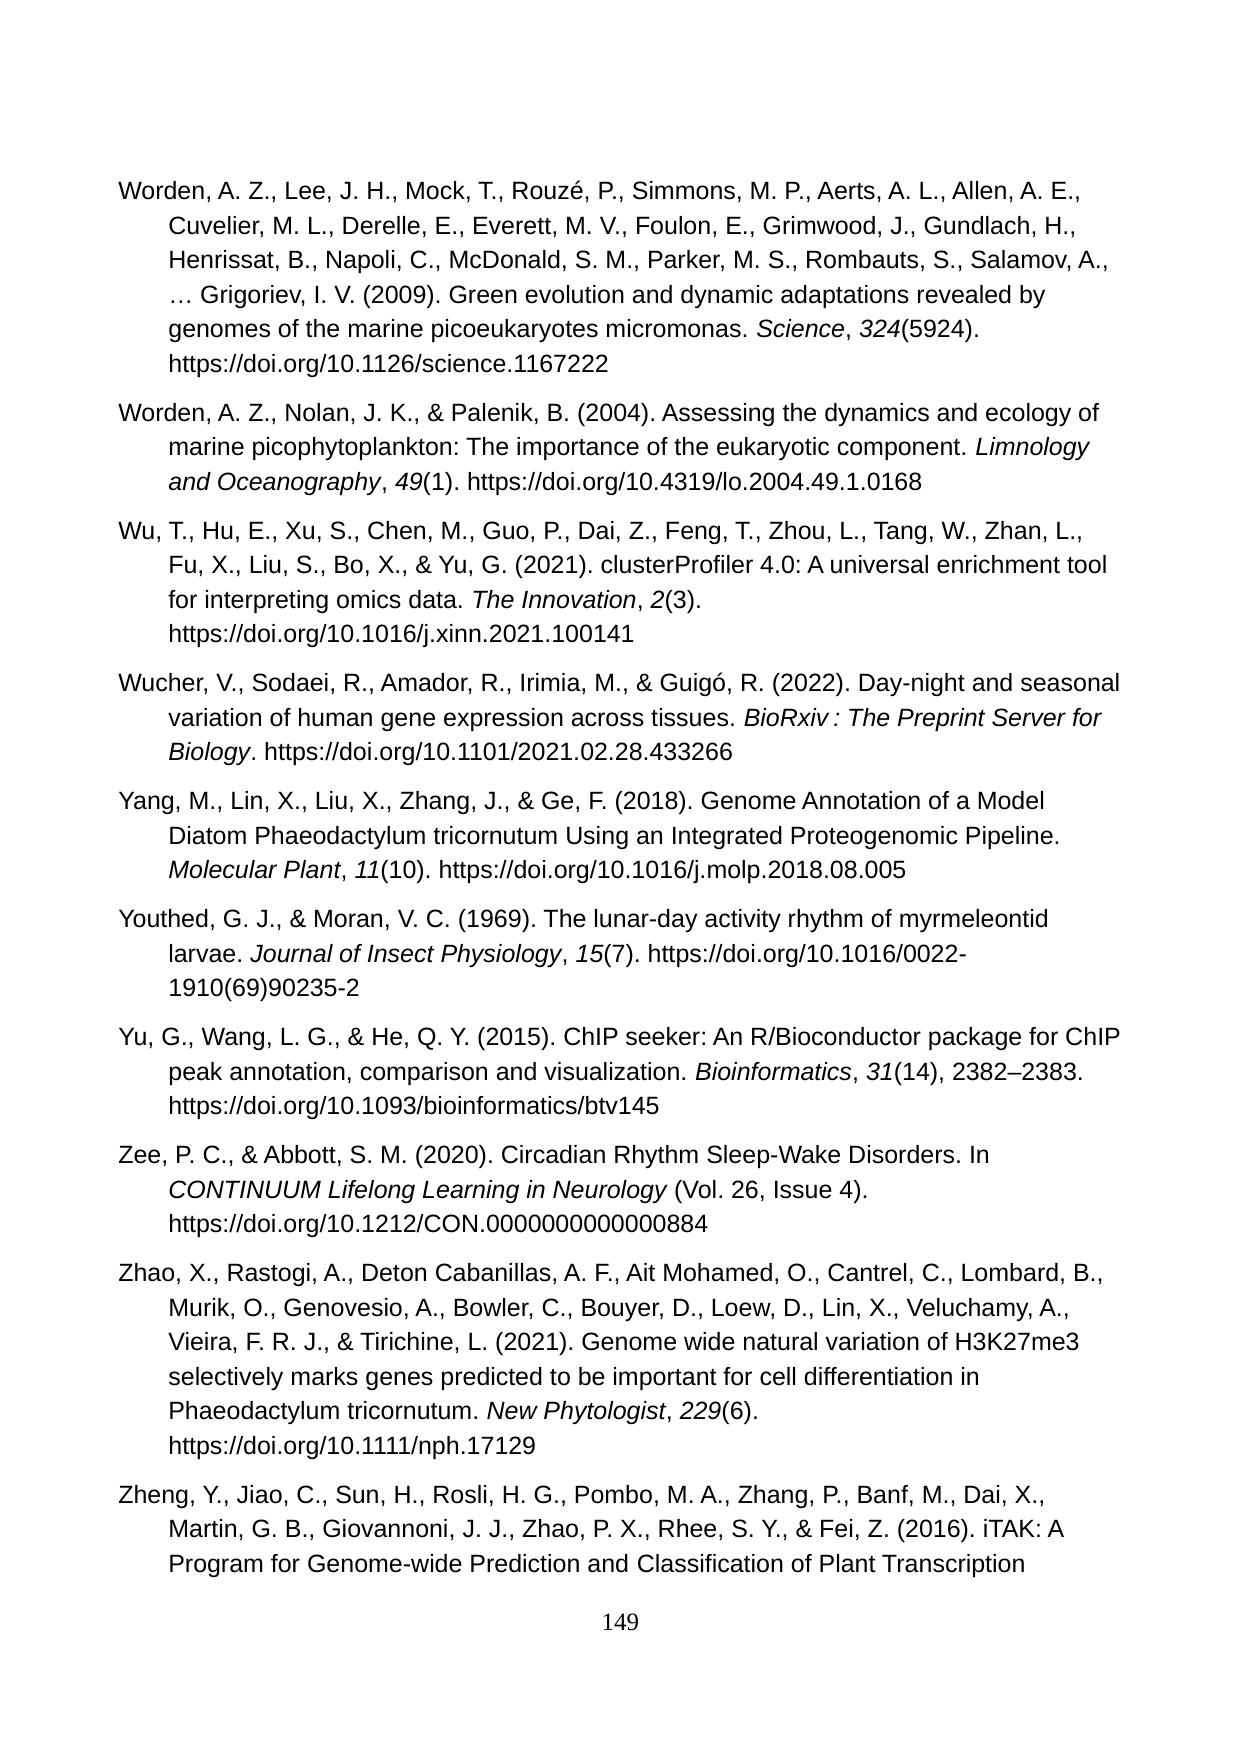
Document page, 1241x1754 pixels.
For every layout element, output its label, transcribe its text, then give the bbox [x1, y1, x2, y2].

text Worden, A. Z., Lee, J. H., Mock, T., Rouzé, P., Simmons, M. P., Aerts, A. L., Allen, A. E., Cuvelier, M. L., Derelle, E., Everett, M. V., Foulon, E., Grimwood, J., Gundlach, H., Henrissat, B., Napoli, C., McDonald, S. M., Parker, M. S., Rombauts, S., Salamov, A., … Grigoriev, I. V. (2009). Green evolution and dynamic adaptations revealed by genomes of the marine picoeukaryotes micromonas. Science, 324(5924). https://doi.org/10.1126/science.1167222 [118, 176, 1122, 377]
text Worden, A. Z., Nolan, J. K., & Palenik, B. (2004). Assessing the dynamics and ecology of marine picophytoplankton: The importance of the eukaryotic component. Limnology and Oceanography, 49(1). https://doi.org/10.4319/lo.2004.49.1.0168 [118, 398, 1122, 496]
text Youthed, G. J., & Moran, V. C. (1969). The lunar-day activity rhythm of myrmeleontid larvae. Journal of Insect Physiology, 15(7). https://doi.org/10.1016/0022-1910(69)90235-2 [118, 904, 1122, 1002]
text Yu, G., Wang, L. G., & He, Q. Y. (2015). ChIP seeker: An R/Bioconductor package for ChIP peak annotation, comparison and visualization. Bioinformatics, 31(14), 2382–2383. https://doi.org/10.1093/bioinformatics/btv145 [118, 1022, 1122, 1120]
text Yang, M., Lin, X., Liu, X., Zhang, J., & Ge, F. (2018). Genome Annotation of a Model Diatom Phaeodactylum tricornutum Using an Integrated Proteogenomic Pipeline. Molecular Plant, 11(10). https://doi.org/10.1016/j.molp.2018.08.005 [118, 786, 1122, 884]
text Zhao, X., Rastogi, A., Deton Cabanillas, A. F., Ait Mohamed, O., Cantrel, C., Lombard, B., Murik, O., Genovesio, A., Bowler, C., Bouyer, D., Loew, D., Lin, X., Veluchamy, A., Vieira, F. R. J., & Tirichine, L. (2021). Genome wide natural variation of H3K27me3 selectively marks genes predicted to be important for cell differentiation in Phaeodactylum tricornutum. New Phytologist, 229(6). https://doi.org/10.1111/nph.17129 [118, 1258, 1122, 1459]
text Zee, P. C., & Abbott, S. M. (2020). Circadian Rhythm Sleep-Wake Disorders. In CONTINUUM Lifelong Learning in Neurology (Vol. 26, Issue 4). https://doi.org/10.1212/CON.0000000000000884 [118, 1140, 1122, 1238]
text Zheng, Y., Jiao, C., Sun, H., Rosli, H. G., Pombo, M. A., Zhang, P., Banf, M., Dai, X., Martin, G. B., Giovannoni, J. J., Zhao, P. X., Rhee, S. Y., & Fei, Z. (2016). iTAK: A Program for Genome-wide Prediction and Classification of Plant Transcription [118, 1480, 1122, 1578]
text Wu, T., Hu, E., Xu, S., Chen, M., Guo, P., Dai, Z., Feng, T., Zhou, L., Tang, W., Zhan, L., Fu, X., Liu, S., Bo, X., & Yu, G. (2021). clusterProfiler 4.0: A universal enrichment tool for interpreting omics data. The Innovation, 2(3). https://doi.org/10.1016/j.xinn.2021.100141 [118, 516, 1122, 648]
text Wucher, V., Sodaei, R., Amador, R., Irimia, M., & Guigó, R. (2022). Day-night and seasonal variation of human gene expression across tissues. BioRxiv : The Preprint Server for Biology. https://doi.org/10.1101/2021.02.28.433266 [118, 668, 1122, 766]
